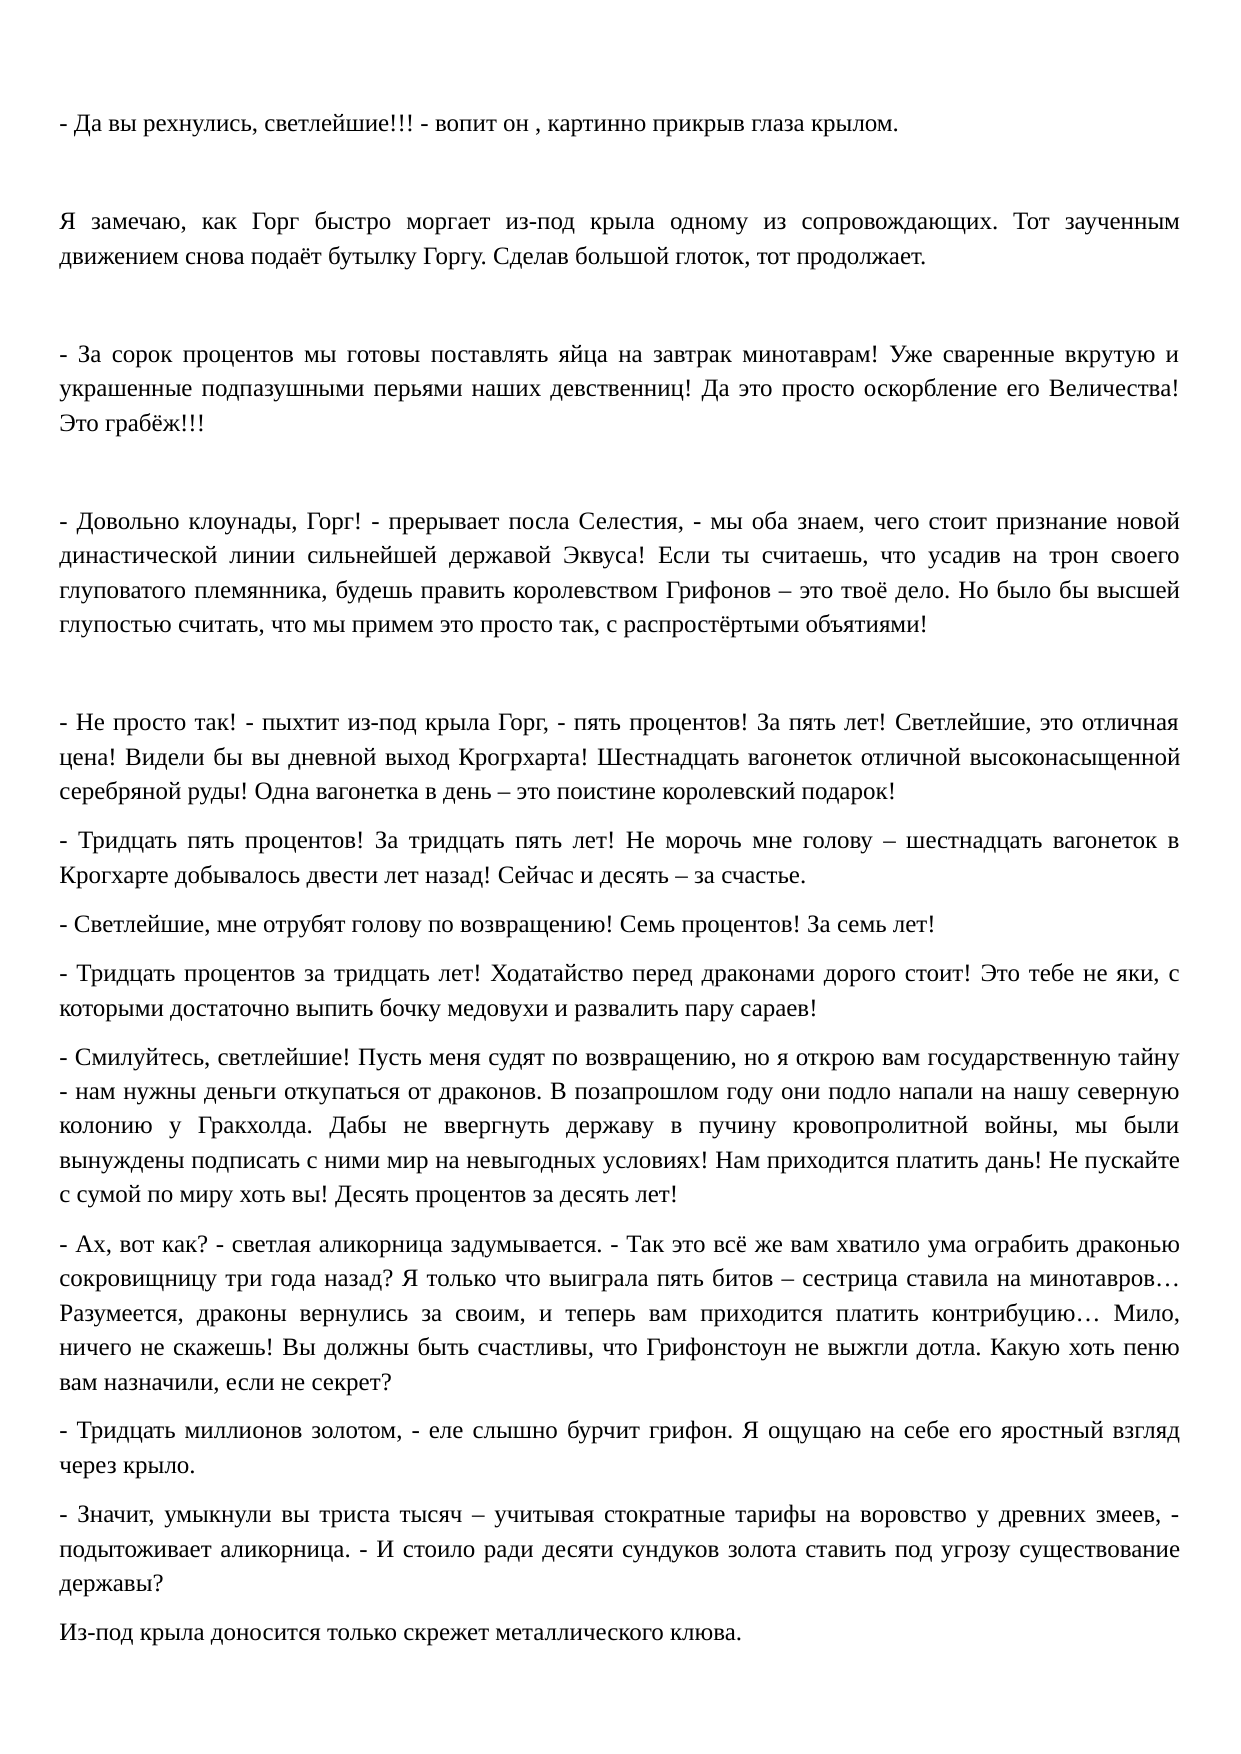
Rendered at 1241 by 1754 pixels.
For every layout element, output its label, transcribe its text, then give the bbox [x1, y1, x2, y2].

text - Значит, умыкнули вы триста тысяч – учитывая стократные тарифы на воровство у древних змеев, - подытоживает аликорница. - И стоило ради десяти сундуков золота ставить под угрозу существование державы? [59, 1499, 1181, 1597]
text - Довольно клоунады, Горг! - прерывает посла Селестия, - мы оба знаем, чего стоит признание новой династической линии сильнейшей державой Эквуса! Если ты считаешь, что усадив на трон своего глуповатого племянника, будешь править королевством Грифонов – это твоё дело. Но было бы высшей глупостью считать, что мы примем это просто так, с распростёртыми объятиями! [59, 506, 1181, 638]
text Я замечаю, как Горг быстро моргает из-под крыла одному из сопровождающих. Тот заученным движением снова подаёт бутылку Горгу. Сделав большой глоток, тот продолжает. [59, 206, 1181, 269]
text - Смилуйтесь, светлейшие! Пусть меня судят по возвращению, но я открою вам государственную тайну - нам нужны деньги откупаться от драконов. В позапрошлом году они подло напали на нашу северную колонию у Гракхолда. Дабы не ввергнуть державу в пучину кровопролитной войны, мы были вынуждены подписать с ними мир на невыгодных условиях! Нам приходится платить дань! Не пускайте с сумой по миру хоть вы! Десять процентов за десять лет! [59, 1042, 1181, 1208]
text - Да вы рехнулись, светлейшие!!! - вопит он , картинно прикрыв глаза крылом. [59, 108, 1181, 137]
text - Ах, вот как? - светлая аликорница задумывается. - Так это всё же вам хватило ума ограбить драконью сокровищницу три года назад? Я только что выиграла пять битов – сестрица ставила на минотавров… Разумеется, драконы вернулись за своим, и теперь вам приходится платить контрибуцию… Мило, ничего не скажешь! Вы должны быть счастливы, что Грифонстоун не выжгли дотла. Какую хоть пеню вам назначили, если не секрет? [59, 1229, 1181, 1395]
text - Тридцать пять процентов! За тридцать пять лет! Не морочь мне голову – шестнадцать вагонеток в Крогхарте добывалось двести лет назад! Сейчас и десять – за счастье. [59, 826, 1181, 889]
text - Светлейшие, мне отрубят голову по возвращению! Семь процентов! За семь лет! [59, 909, 1181, 938]
text - За сорок процентов мы готовы поставлять яйца на завтрак минотаврам! Уже сваренные вкрутую и украшенные подпазушными перьями наших девственниц! Да это просто оскорбление его Величества! Это грабёж!!! [59, 339, 1181, 437]
text - Не просто так! - пыхтит из-под крыла Горг, - пять процентов! За пять лет! Светлейшие, это отличная цена! Видели бы вы дневной выход Крогрхарта! Шестнадцать вагонеток отличной высоконасыщенной серебряной руды! Одна вагонетка в день – это поистине королевский подарок! [59, 707, 1181, 805]
text - Тридцать процентов за тридцать лет! Ходатайство перед драконами дорого стоит! Это тебе не яки, с которыми достаточно выпить бочку медовухи и развалить пару сараев! [59, 958, 1181, 1021]
text Из-под крыла доносится только скрежет металлического клюва. [59, 1617, 1181, 1646]
text - Тридцать миллионов золотом, - еле слышно бурчит грифон. Я ощущаю на себе его яростный взгляд через крыло. [59, 1416, 1181, 1479]
